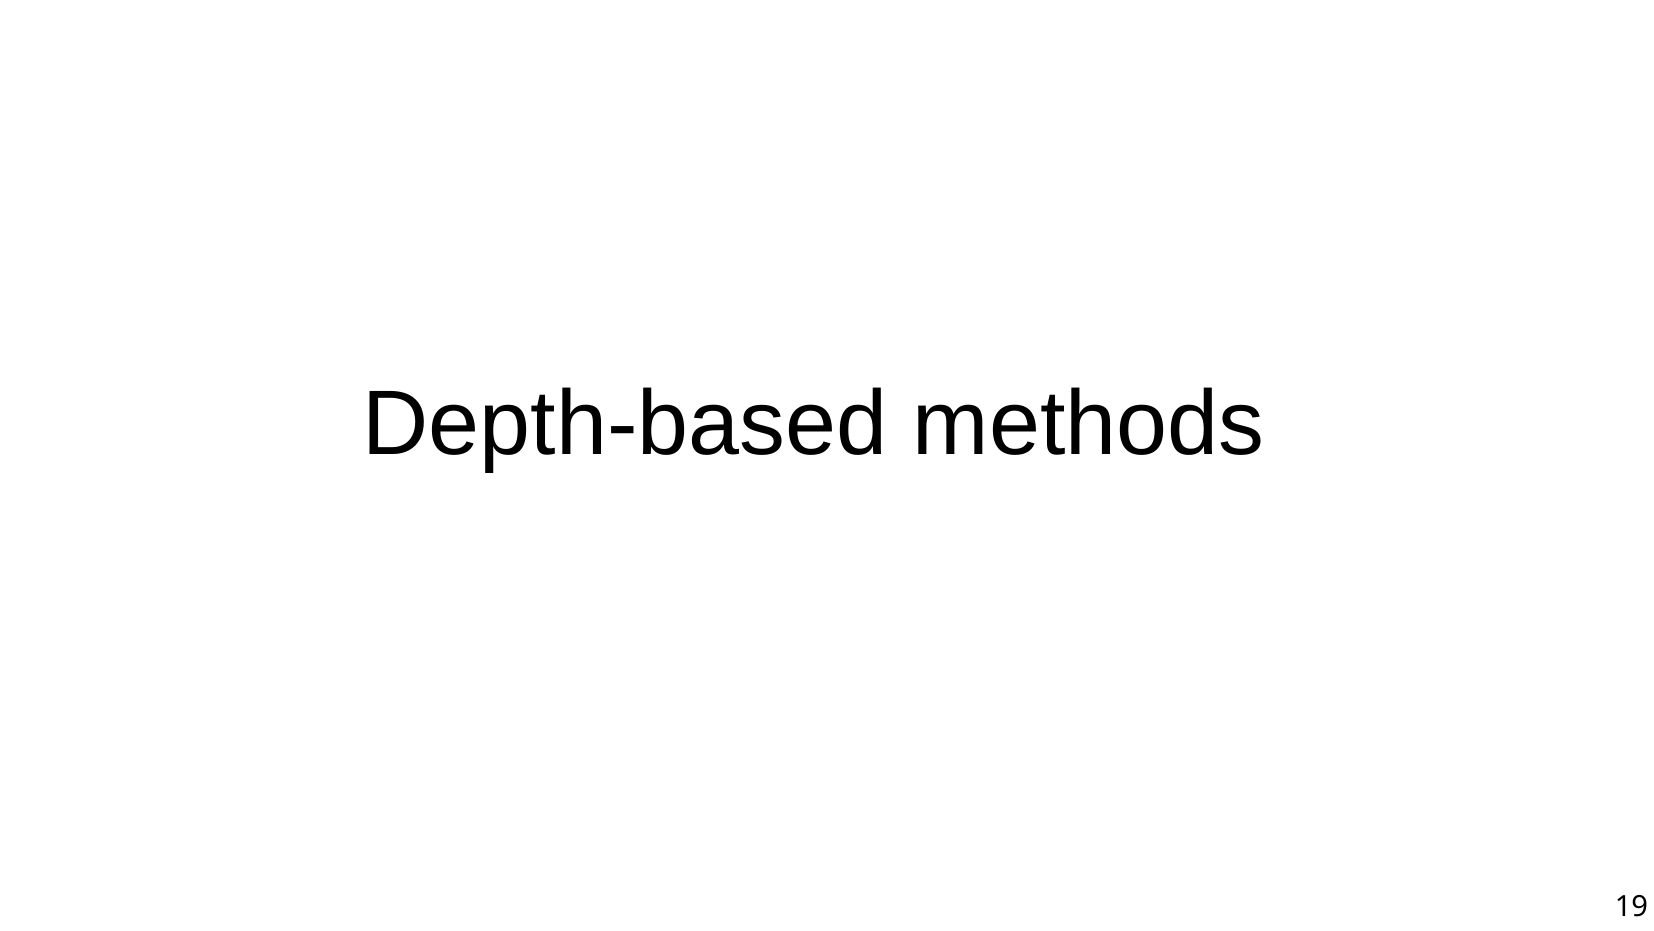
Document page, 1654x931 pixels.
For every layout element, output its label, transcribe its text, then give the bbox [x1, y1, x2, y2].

title Depth-based methods [70, 345, 1559, 501]
